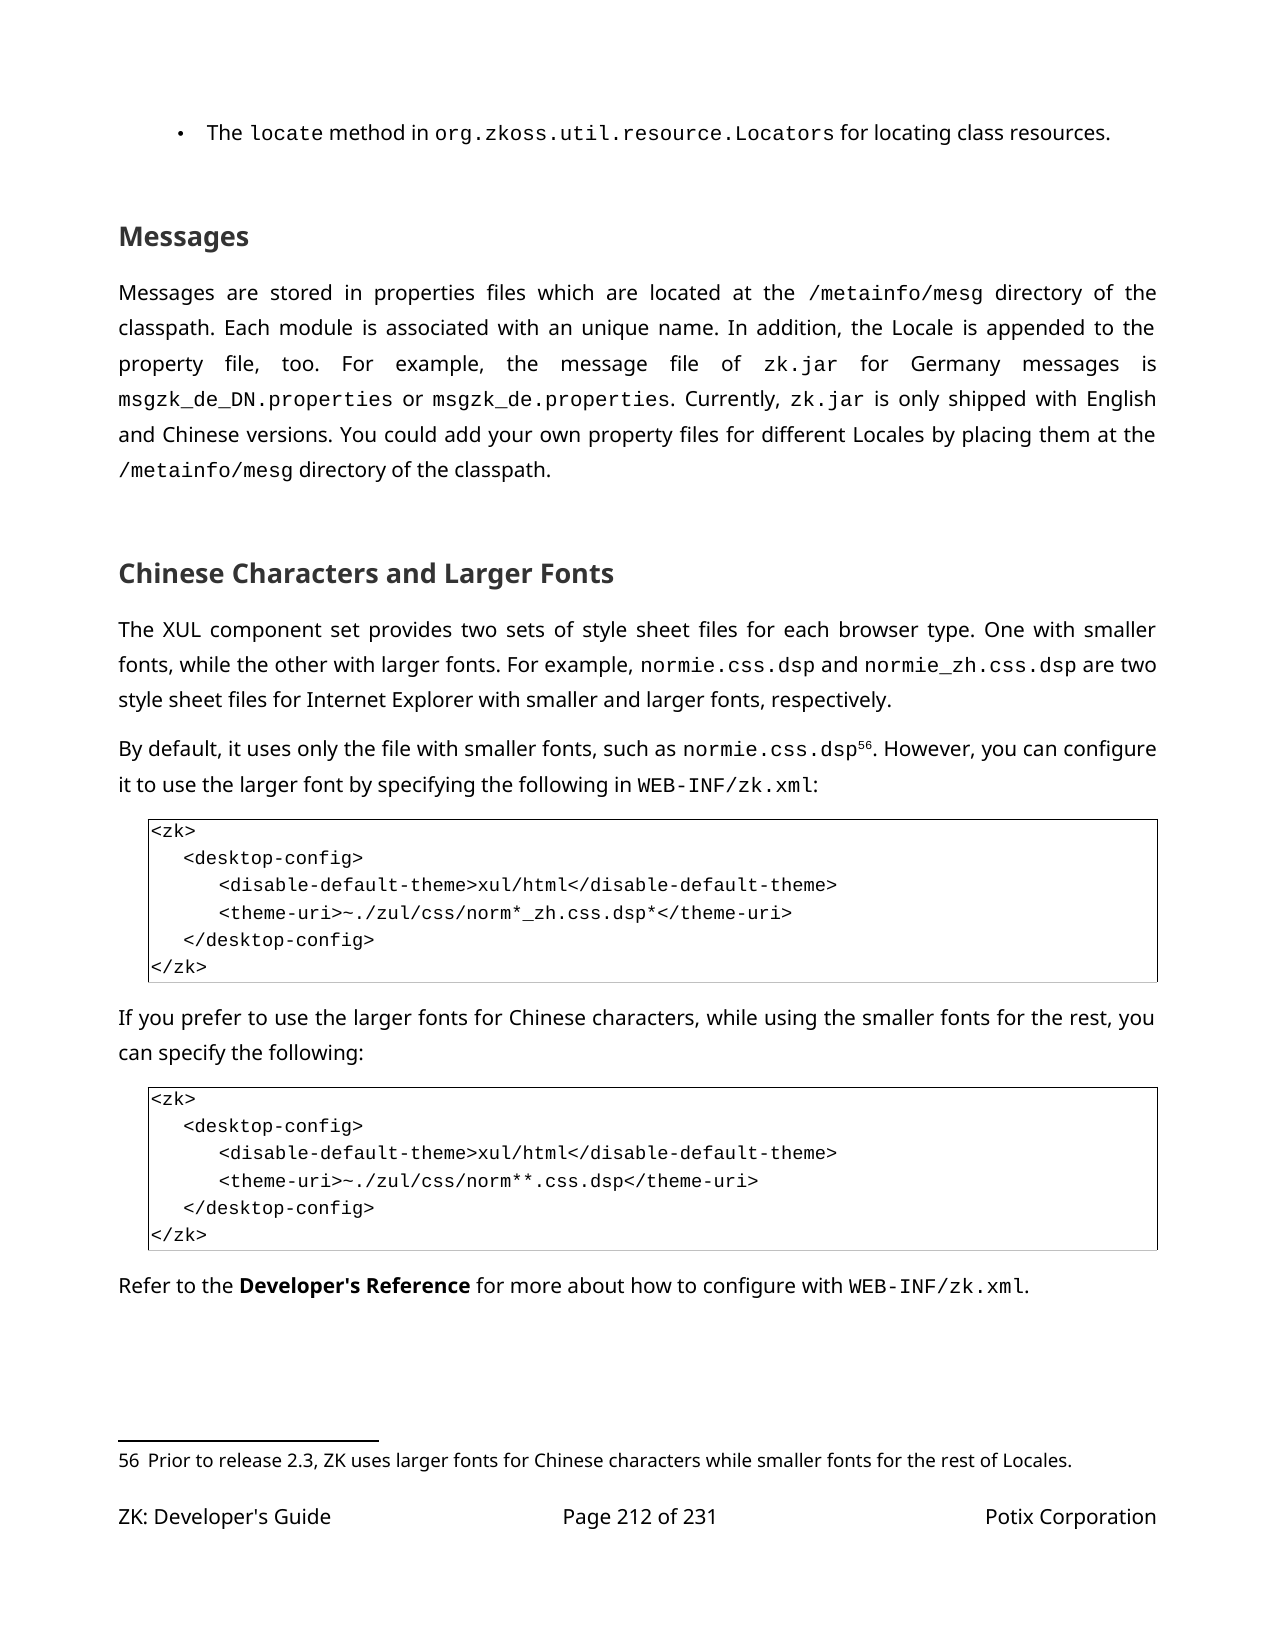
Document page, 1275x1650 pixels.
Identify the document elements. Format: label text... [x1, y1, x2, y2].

text Messages are stored in properties files which are located at the /metainfo/mesg directory of the classpath. Each module is associated with an unique name. In addition, the Locale is appended to the property file, too. For example, the message file of zk.jar for Germany messages is msgzk_de_DN.properties or msgzk_de.properties. Currently, zk.jar is only shipped with English and Chinese versions. You could add your own property files for different Locales by placing them at the /metainfo/mesg directory of the classpath. [118, 278, 1157, 483]
text <theme-uri>~./zul/css/norm*_zh.css.dsp*</theme-uri> [149, 901, 1157, 925]
subtitle Chinese Characters and Larger Fonts [118, 554, 1157, 591]
text Prior to release 2.3, ZK uses larger fonts for Chinese characters while smaller fonts for the rest of Locales. [118, 1447, 1157, 1473]
text Refer to the Developer's Reference for more about how to configure with WEB-INF/zk.xml. [118, 1271, 1157, 1299]
text <disable-default-theme>xul/html</disable-default-theme> [149, 1141, 1157, 1166]
subtitle Messages [118, 217, 1157, 254]
text If you prefer to use the larger fonts for Chinese characters, while using the smaller fonts for the rest, you can specify the following: [118, 1003, 1157, 1066]
text <zk> [149, 820, 1157, 843]
text </desktop-config> [149, 928, 1157, 952]
text </zk> [149, 955, 1157, 982]
list The locate method in org.zkoss.util.resource.Locators for locating class resources. [177, 118, 1157, 147]
text <theme-uri>~./zul/css/norm**.css.dsp</theme-uri> [149, 1168, 1157, 1193]
text </zk> [149, 1223, 1157, 1250]
text The XUL component set provides two sets of style sheet files for each browser type. One with smaller fonts, while the other with larger fonts. For example, normie.css.dsp and normie_zh.css.dsp are two style sheet files for Internet Explorer with smaller and larger fonts, respectively. [118, 615, 1157, 714]
text <desktop-config> [149, 846, 1157, 870]
text </desktop-config> [149, 1196, 1157, 1220]
text <zk> [149, 1088, 1157, 1111]
text <disable-default-theme>xul/html</disable-default-theme> [149, 873, 1157, 898]
text By default, it uses only the file with smaller fonts, such as normie.css.dsp. However, you can configure it to use the larger font by specifying the following in WEB-INF/zk.xml: [118, 734, 1157, 798]
text <desktop-config> [149, 1114, 1157, 1138]
